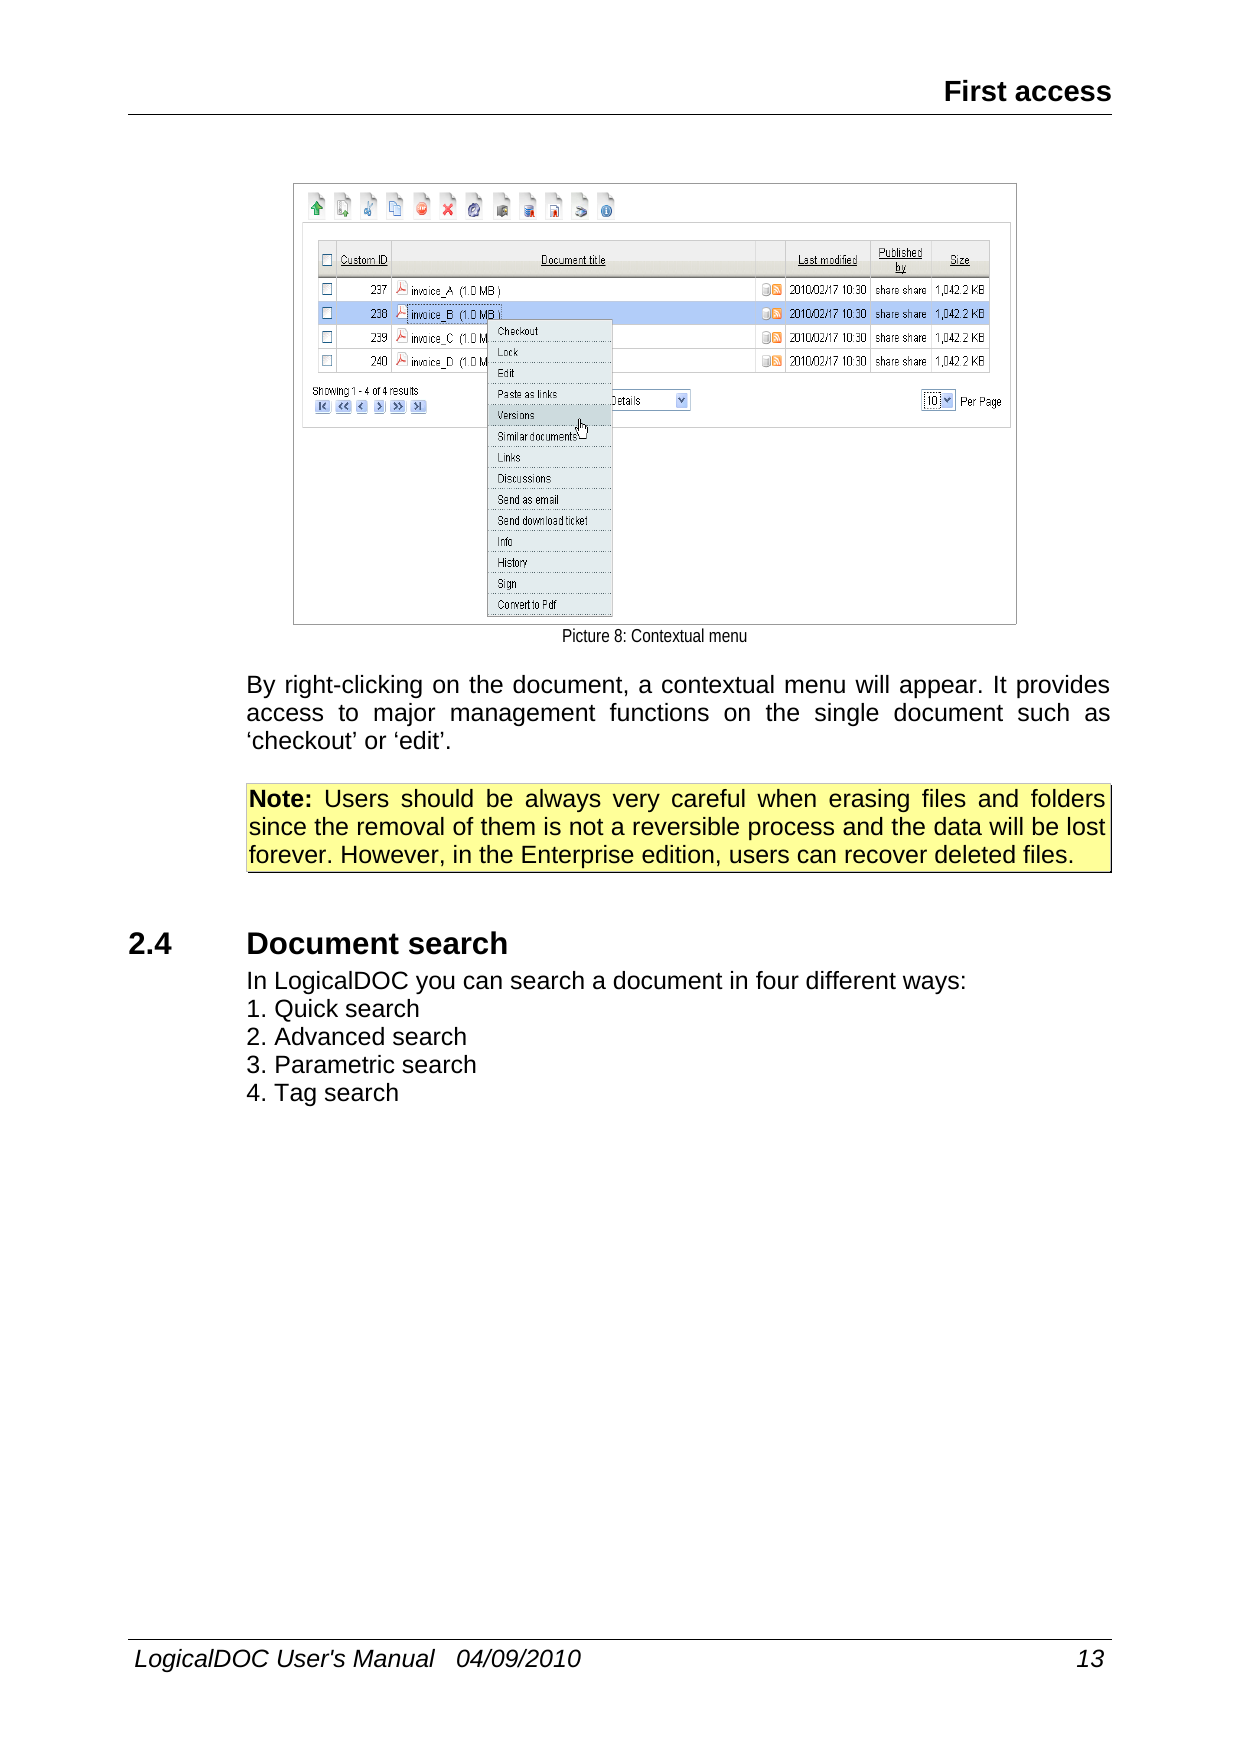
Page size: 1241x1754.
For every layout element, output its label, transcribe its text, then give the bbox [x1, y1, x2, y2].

text 4. Tag search [246, 1079, 1112, 1107]
text In LogicalDOC you can search a document in four different ways: [246, 967, 1112, 995]
subtitle Document search [128, 926, 1112, 961]
picture [296, 185, 1013, 621]
text Picture 8: Contextual menu [291, 621, 1018, 646]
text 2. Advanced search [246, 1023, 1112, 1051]
text By right-clicking on the document, a contextual menu will appear. It provides access to major management functions on the single document such as ‘checkout’ or ‘edit’. [246, 150, 1112, 755]
text 1. Quick search [246, 995, 1112, 1023]
text 3. Parametric search [246, 1051, 1112, 1079]
text Note: Users should be always very careful when erasing files and folders since the removal of them is not a reversible process and the data will be lost forever. However, in the Enterprise edition, users can recover deleted files. [247, 784, 1110, 871]
